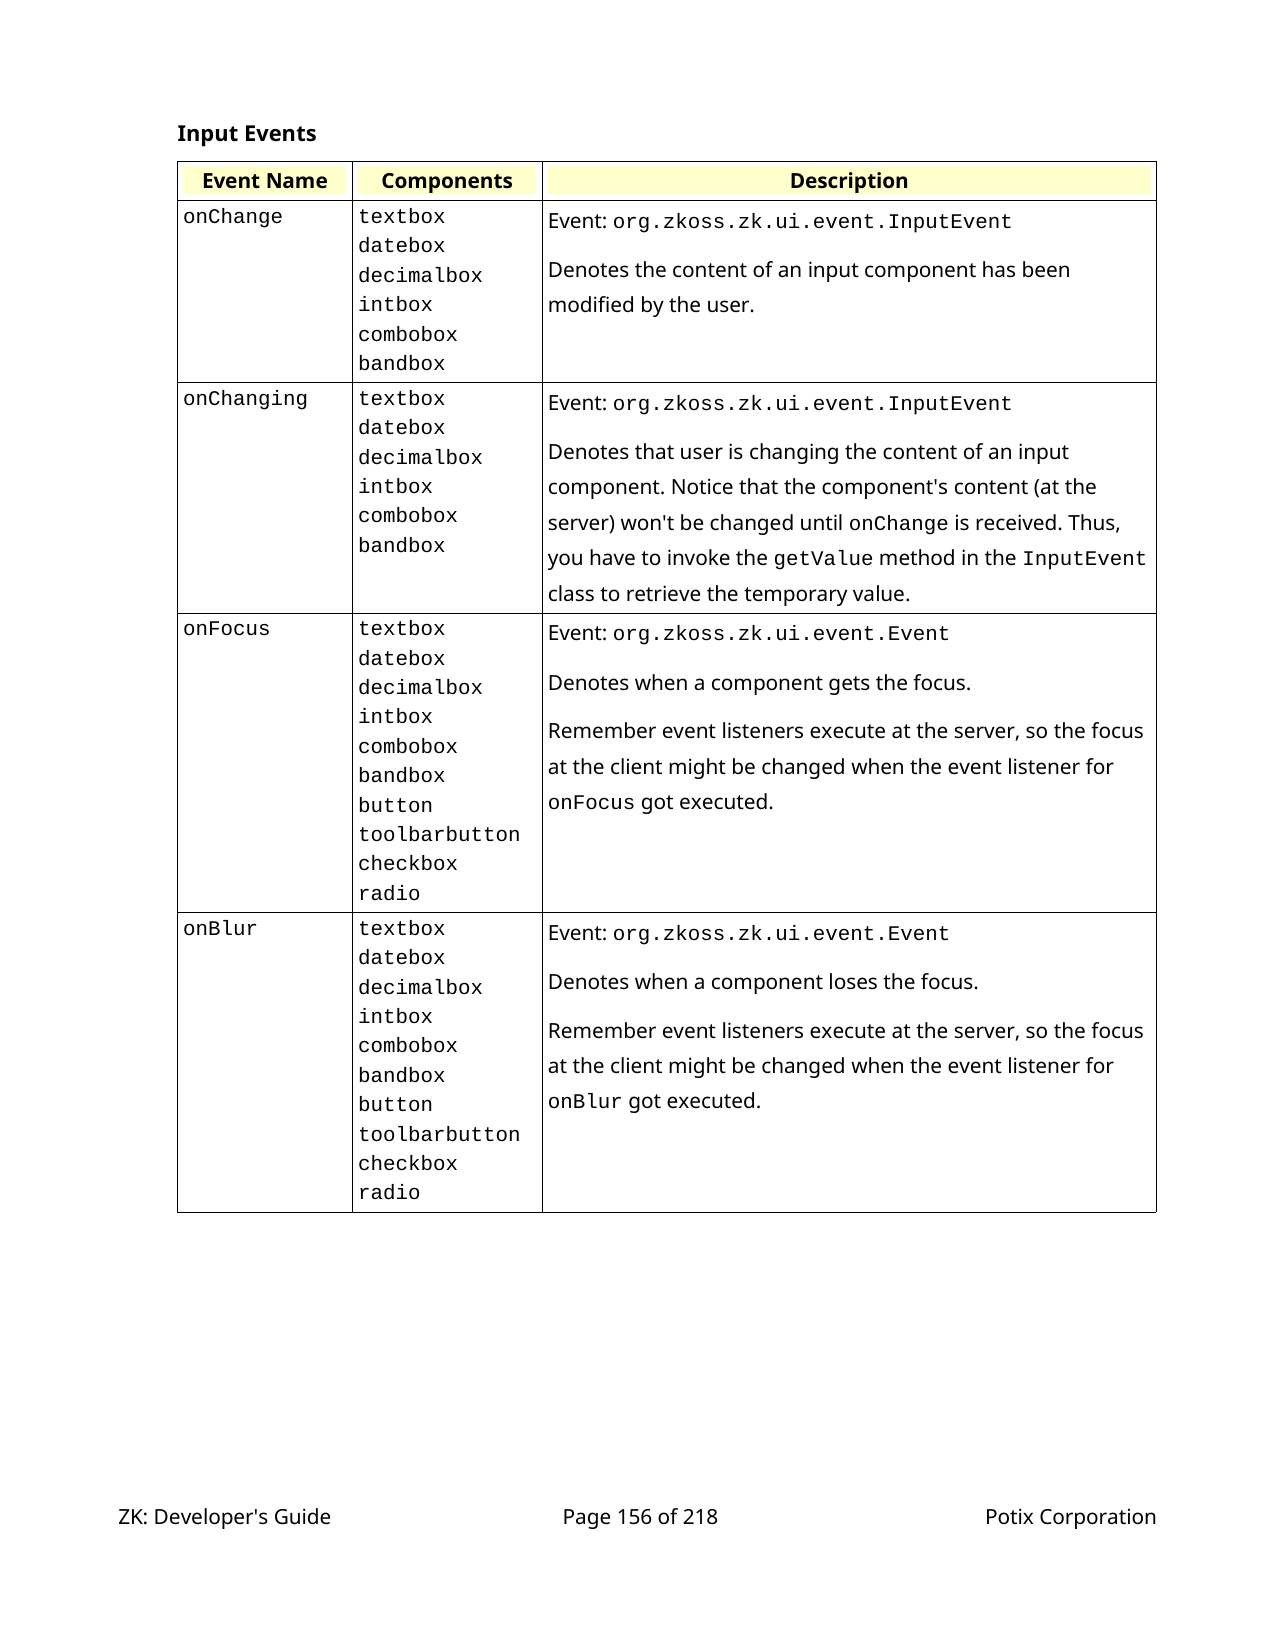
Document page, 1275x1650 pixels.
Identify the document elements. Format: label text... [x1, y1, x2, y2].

table_cell textbox datebox decimalbox intbox combobox bandbox button toolbarbutton checkbox radio [353, 913, 542, 1212]
table_cell Event: org.zkoss.zk.ui.event.InputEvent Denotes the content of an input component has been modified by the user. [543, 201, 1156, 382]
table_cell onFocus [178, 614, 352, 912]
table_cell Event: org.zkoss.zk.ui.event.Event Denotes when a component loses the focus. Remember event listeners execute at the server, so the focus at the client might be changed when the event listener for onBlur got executed. [543, 913, 1156, 1212]
table_header Components [353, 162, 542, 200]
table_cell onChange [178, 201, 352, 382]
table_cell textbox datebox decimalbox intbox combobox bandbox [353, 201, 542, 382]
table_cell Event: org.zkoss.zk.ui.event.InputEvent Denotes that user is changing the content of an input component. Notice that the component's content (at the server) won't be changed until onChange is received. Thus, you have to invoke the getValue method in the InputEvent class to retrieve the temporary value. [543, 383, 1156, 613]
table_header Event Name [178, 162, 352, 200]
table_cell onChanging [178, 383, 352, 613]
table_cell Event: org.zkoss.zk.ui.event.Event Denotes when a component gets the focus. Remember event listeners execute at the server, so the focus at the client might be changed when the event listener for onFocus got executed. [543, 614, 1156, 912]
table_cell onBlur [178, 913, 352, 1212]
subtitle Input Events [177, 118, 1157, 148]
table_cell textbox datebox decimalbox intbox combobox bandbox [353, 383, 542, 613]
table_cell textbox datebox decimalbox intbox combobox bandbox button toolbarbutton checkbox radio [353, 614, 542, 912]
table_header Description [543, 162, 1156, 200]
